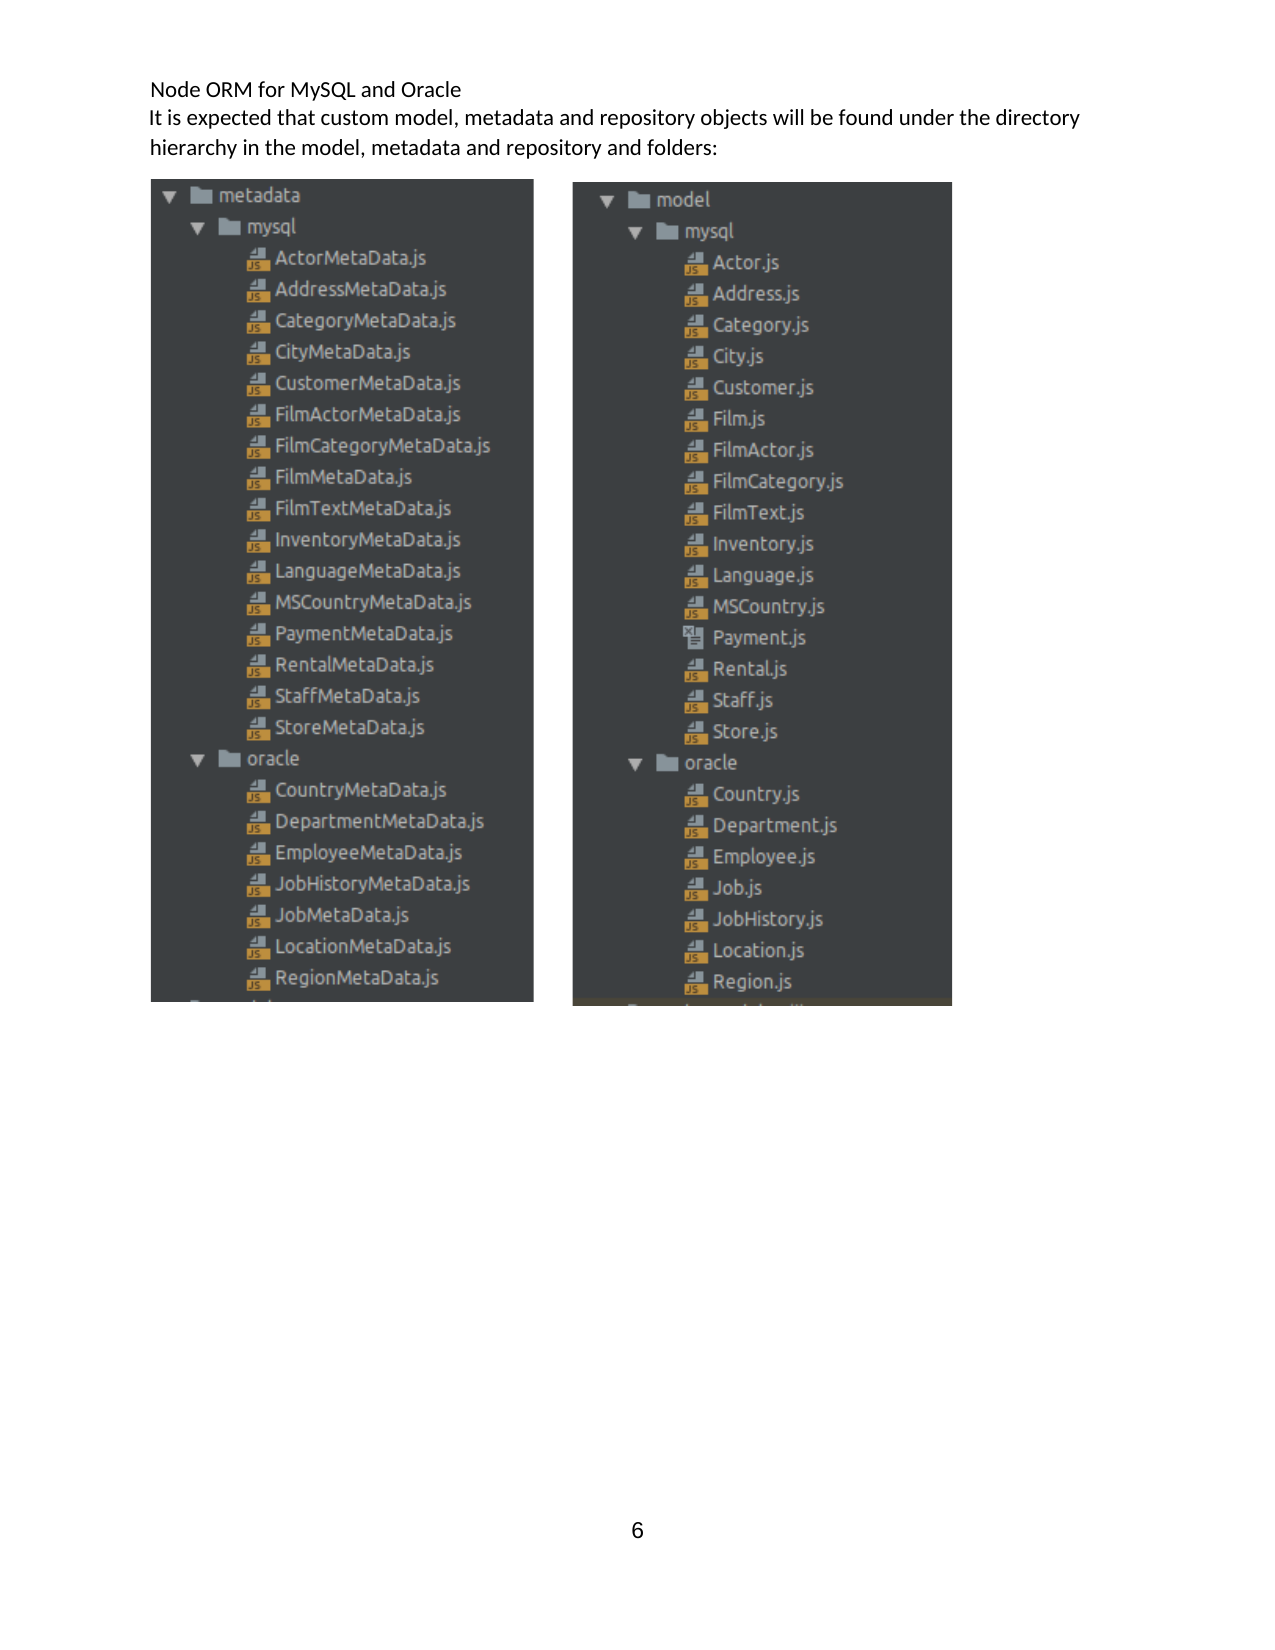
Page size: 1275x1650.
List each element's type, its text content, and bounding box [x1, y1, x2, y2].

picture [572, 182, 953, 1006]
text It is expected that custom model, metadata and repository objects will be found under the directory hierarchy in the model, metadata and repository and folders: [148, 103, 1132, 162]
picture [150, 179, 534, 1002]
